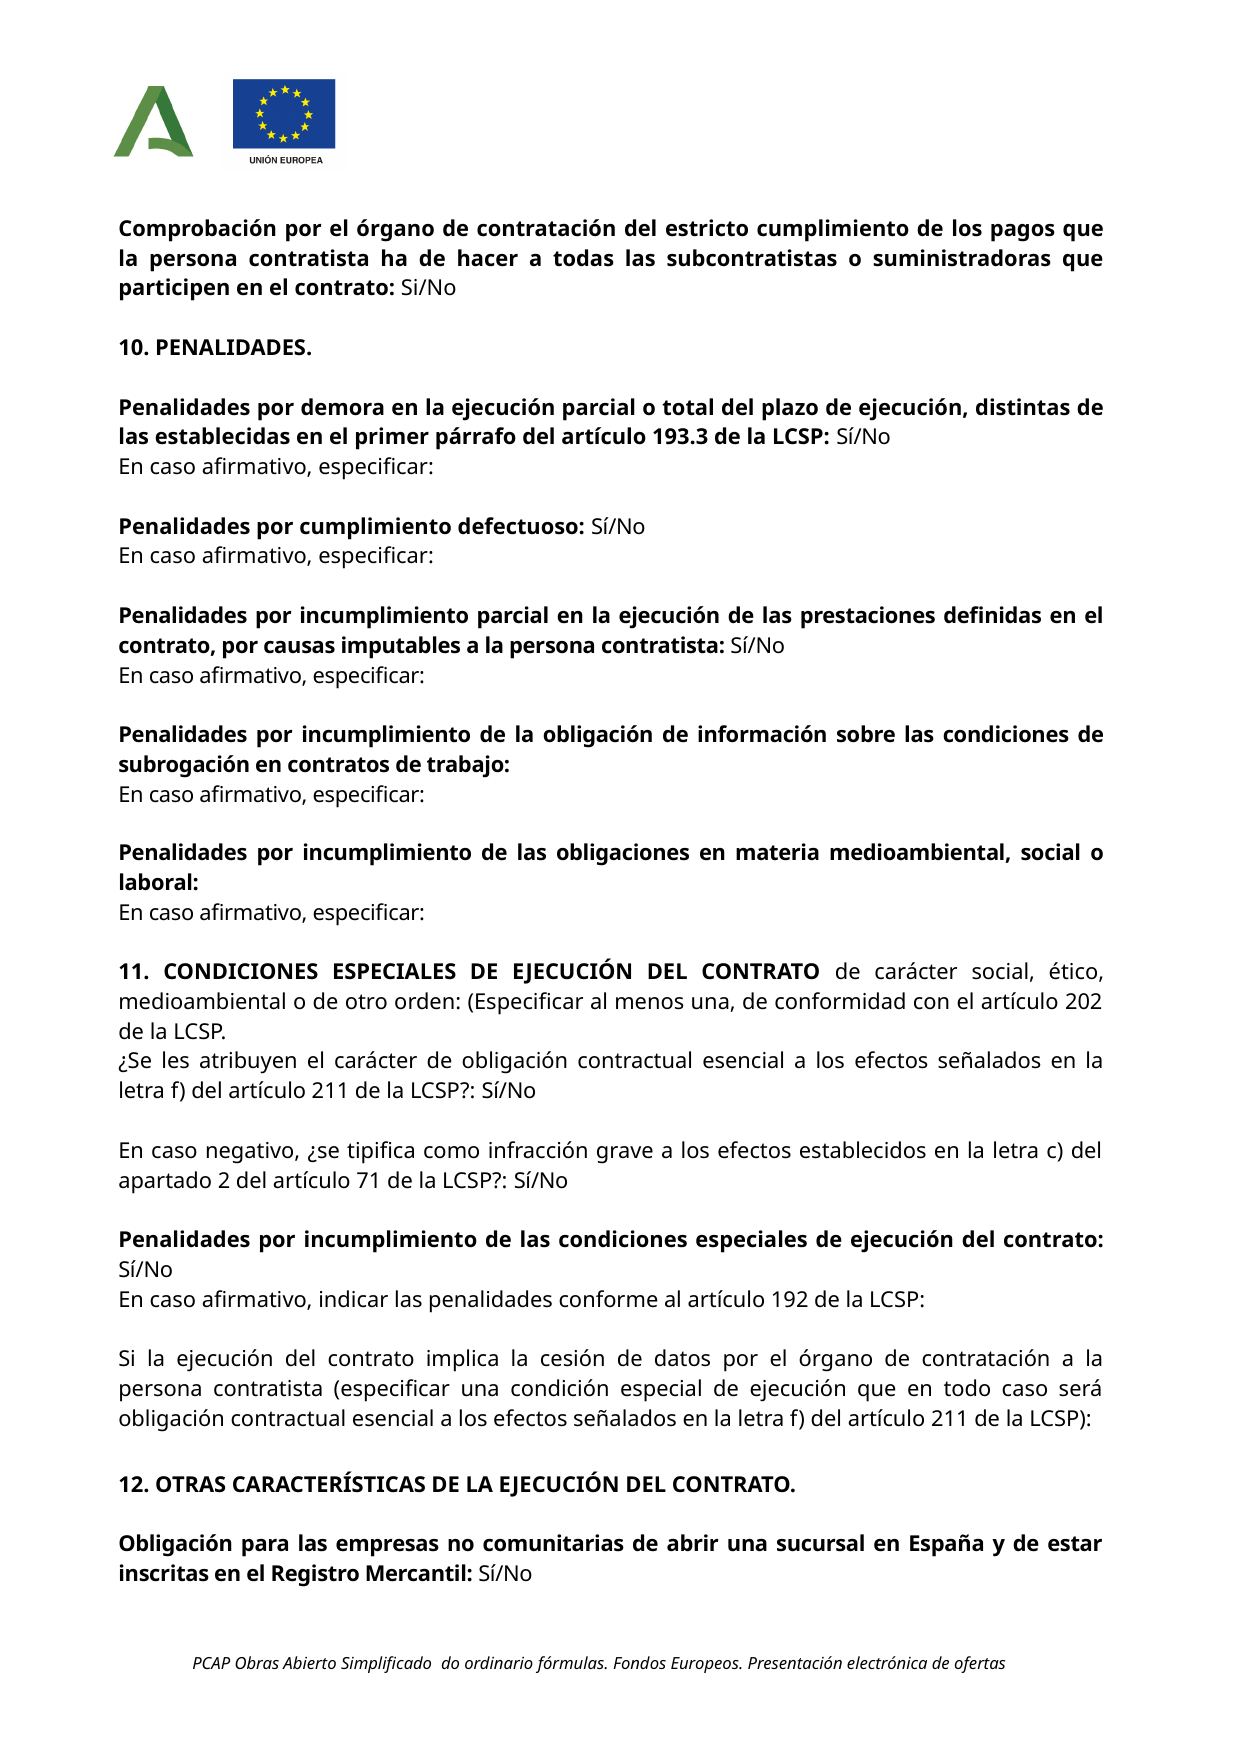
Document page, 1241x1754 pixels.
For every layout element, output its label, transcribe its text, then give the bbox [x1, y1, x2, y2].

picture [109, 81, 198, 161]
text 10. PENALIDADES. [118, 332, 1104, 362]
text Obligación para las empresas no comunitarias de abrir una sucursal en España y de estar inscritas en el Registro Mercantil: Sí/No [118, 1528, 1104, 1588]
text 11. CONDICIONES ESPECIALES DE EJECUCIÓN DEL CONTRATO de carácter social, ético, medioambiental o de otro orden: (Especificar al menos una, de conformidad con el artículo 202 de la LCSP. [118, 956, 1104, 1046]
text Penalidades por cumplimiento defectuoso: Sí/No [118, 511, 1104, 540]
text En caso afirmativo, indicar las penalidades conforme al artículo 192 de la LCSP: [118, 1284, 1104, 1314]
text En caso afirmativo, especificar: [118, 779, 1104, 808]
text Si la ejecución del contrato implica la cesión de datos por el órgano de contratación a la persona contratista (especificar una condición especial de ejecución que en todo caso será obligación contractual esencial a los efectos señalados en la letra f) del artículo 211 de la LCSP): [118, 1343, 1104, 1433]
text Penalidades por incumplimiento de las obligaciones en materia medioambiental, social o laboral: [118, 837, 1104, 897]
text En caso negativo, ¿se tipifica como infracción grave a los efectos establecidos en la letra c) del apartado 2 del artículo 71 de la LCSP?: Sí/No [118, 1135, 1104, 1194]
text Penalidades por incumplimiento de la obligación de información sobre las condiciones de subrogación en contratos de trabajo: [118, 719, 1104, 779]
text Penalidades por incumplimiento parcial en la ejecución de las prestaciones definidas en el contrato, por causas imputables a la persona contratista: Sí/No [118, 600, 1104, 659]
text En caso afirmativo, especificar: [118, 897, 1104, 926]
text Penalidades por incumplimiento de las condiciones especiales de ejecución del contrato: Sí/No [118, 1224, 1104, 1284]
text Penalidades por demora en la ejecución parcial o total del plazo de ejecución, distintas de las establecidas en el primer párrafo del artículo 193.3 de la LCSP: Sí/No [118, 391, 1104, 451]
text Comprobación por el órgano de contratación del estricto cumplimiento de los pagos que la persona contratista ha de hacer a todas las subcontratistas o suministradoras que participen en el contrato: Si/No [118, 213, 1104, 302]
text 12. OTRAS CARACTERÍSTICAS DE LA EJECUCIÓN DEL CONTRATO. [118, 1469, 1104, 1499]
text En caso afirmativo, especificar: [118, 659, 1104, 689]
text ¿Se les atribuyen el carácter de obligación contractual esencial a los efectos señalados en la letra f) del artículo 211 de la LCSP?: Sí/No [118, 1046, 1104, 1105]
text En caso afirmativo, especificar: [118, 540, 1104, 570]
picture [221, 73, 347, 171]
text En caso afirmativo, especificar: [118, 451, 1104, 481]
